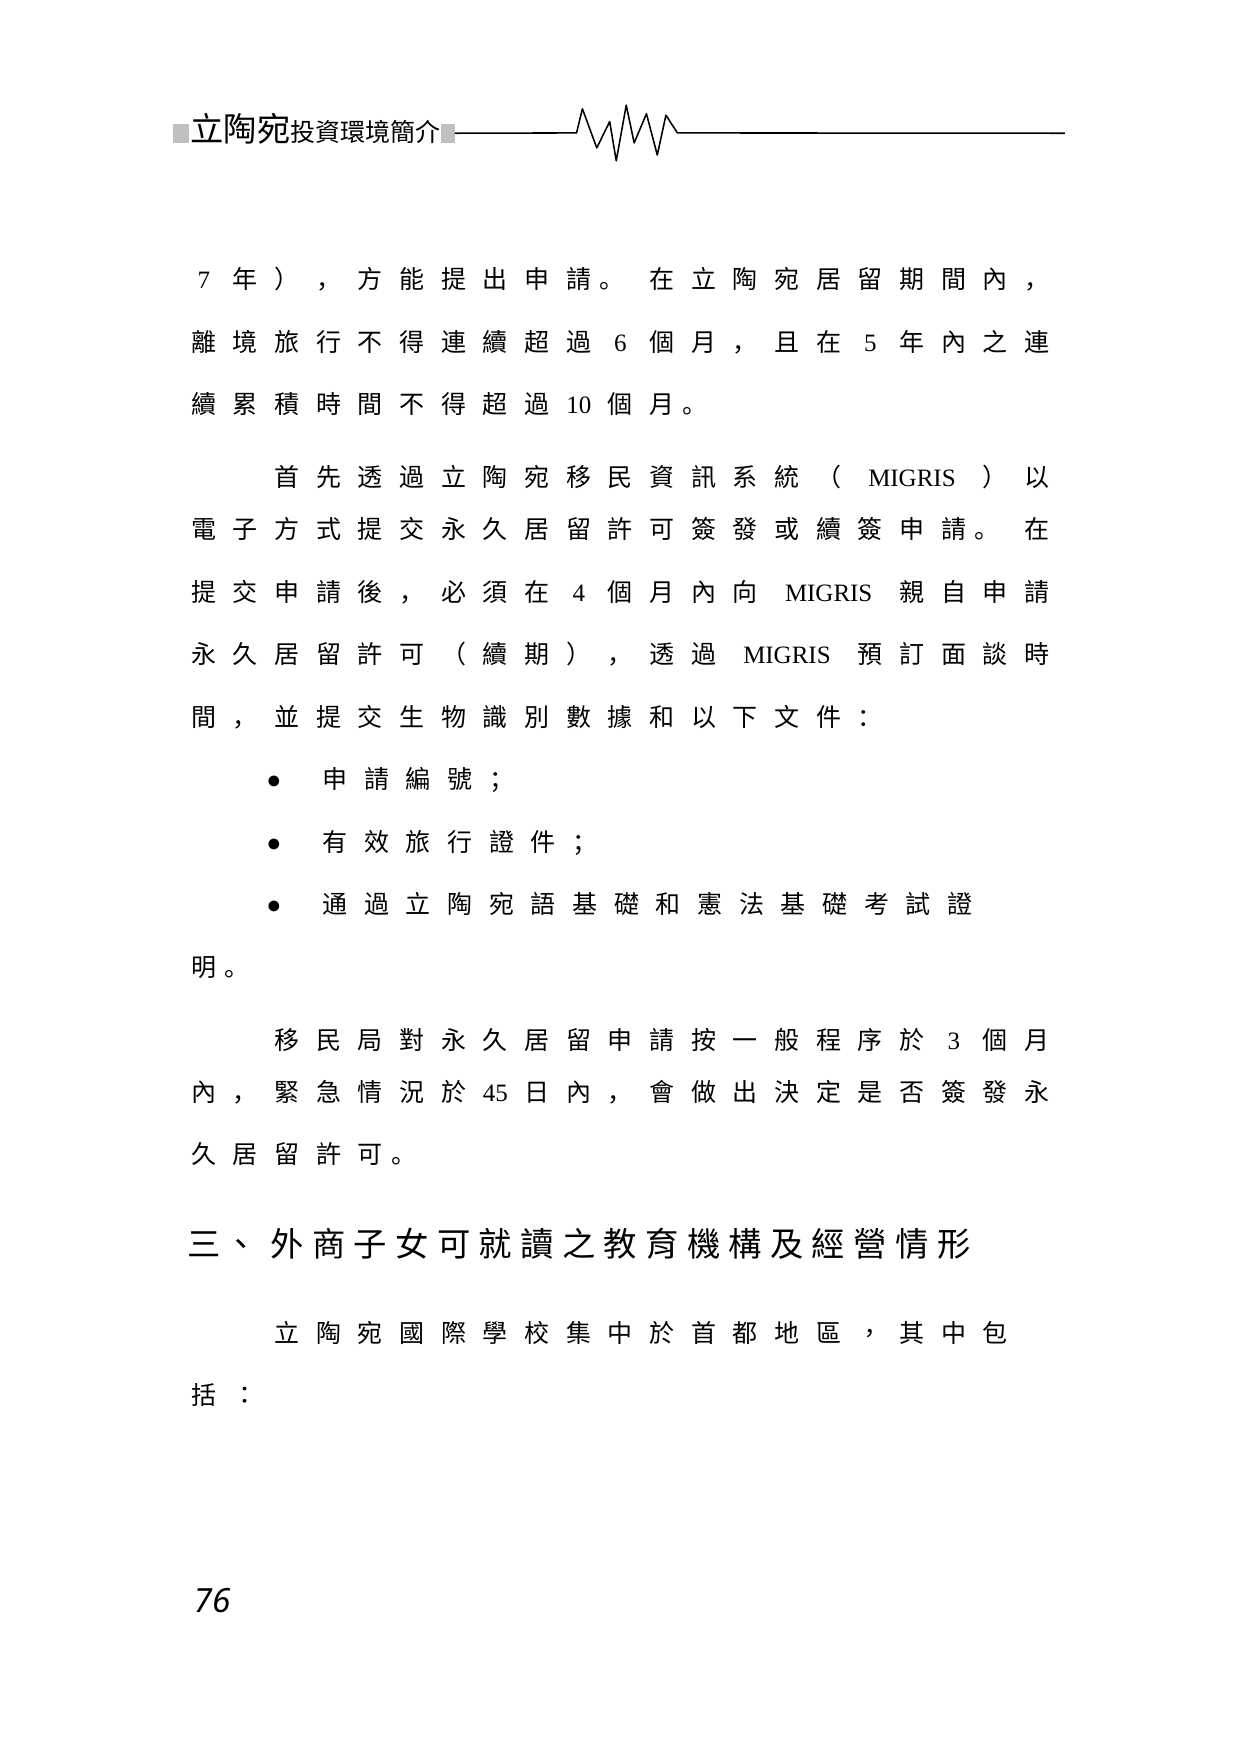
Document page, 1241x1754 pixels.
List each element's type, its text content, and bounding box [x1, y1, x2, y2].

text 移民局對永久居留申請按一般程序於3個月內，緊急情況於45日內，會做出決定是否簽發永久居留許可。 [183, 986, 1058, 1174]
text ● 通過立陶宛語基礎和憲法基礎考試證明。 [183, 861, 1058, 986]
text 立陶宛國際學校集中於首都地區，其中包括： [183, 1290, 1058, 1415]
text ● 申請編號； [183, 736, 1058, 799]
text 7年），方能提出申請。在立陶宛居留期間內，離境旅行不得連續超過6個月，且在5年內之連續累積時間不得超過10個月。 [183, 236, 1058, 424]
text ● 有效旅行證件； [183, 799, 1058, 861]
text 三、外商子女可就讀之教育機構及經營情形 [183, 1201, 1058, 1263]
text 首先透過立陶宛移民資訊系統（MIGRIS）以電子方式提交永久居留許可簽發或續簽申請。在提交申請後，必須在4個月內向MIGRIS親自申請永久居留許可（續期），透過MIGRIS預訂面談時間，並提交生物識別數據和以下文件： [183, 424, 1058, 736]
